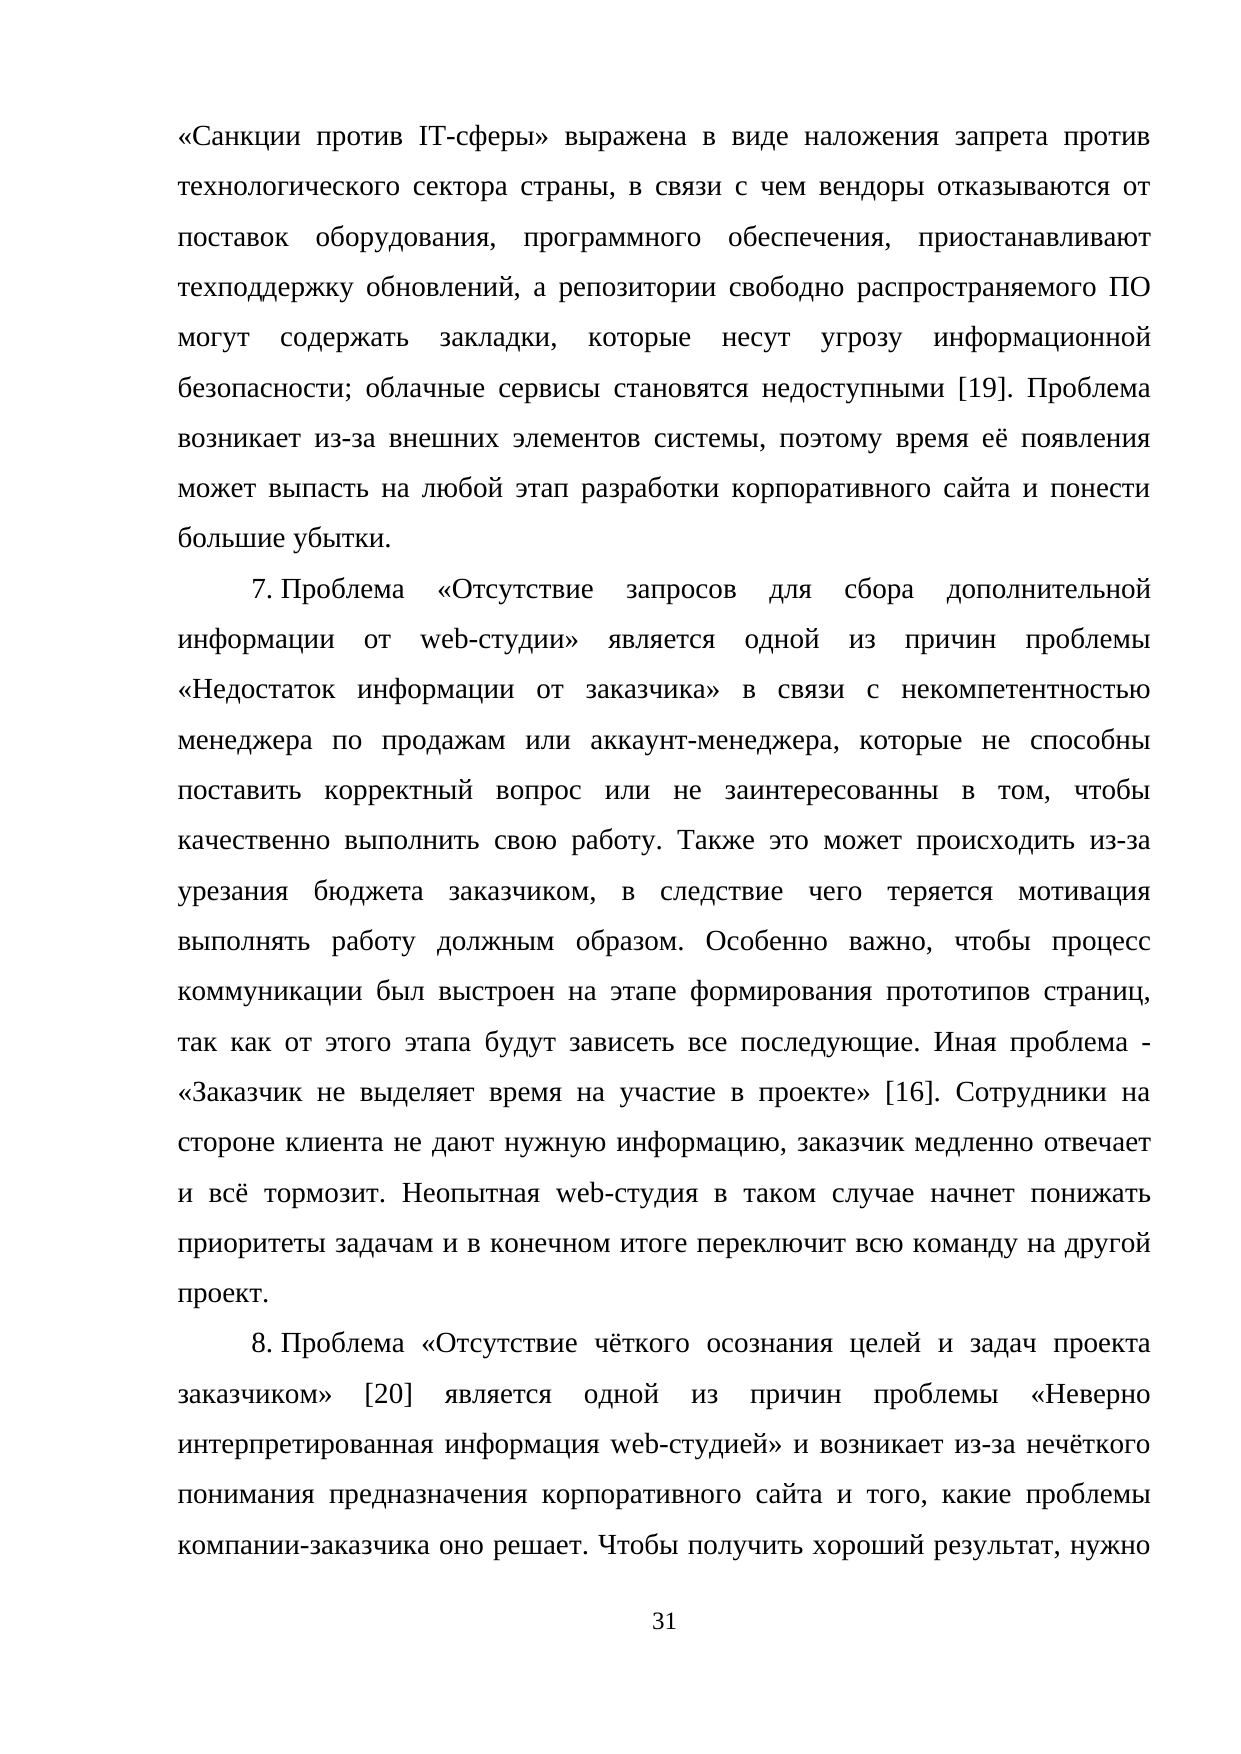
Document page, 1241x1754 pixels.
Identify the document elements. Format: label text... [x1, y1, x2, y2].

list Проблема «Отсутствие запросов для сбора дополнительной информации от web-студии» является одной из причин проблемы «Недостаток информации от заказчика» в связи с некомпетентностью менеджера по продажам или аккаунт-менеджера, которые не способны поставить корректный вопрос или не заинтересованны в том, чтобы качественно выполнить свою работу. Также это может происходить из-за урезания бюджета заказчиком, в следствие чего теряется мотивация выполнять работу должным образом. Особенно важно, чтобы процесс коммуникации был выстроен на этапе формирования прототипов страниц, так как от этого этапа будут зависеть все последующие. Иная проблема - «Заказчик не выделяет время на участие в проекте» [16]. Сотрудники на стороне клиента не дают нужную информацию, заказчик медленно отвечает и всё тормозит. Неопытная web-студия в таком случае начнет понижать приоритеты задачам и в конечном итоге переключит всю команду на другой проект. [177, 571, 1152, 1309]
list «Санкции против IT-сферы» выражена в виде наложения запрета против технологического сектора страны, в связи с чем вендоры отказываются от поставок оборудования, программного обеспечения, приостанавливают техподдержку обновлений, а репозитории свободно распространяемого ПО могут содержать закладки, которые несут угрозу информационной безопасности; облачные сервисы становятся недоступными [19]. Проблема возникает из-за внешних элементов системы, поэтому время её появления может выпасть на любой этап разработки корпоративного сайта и понести большие убытки. [177, 118, 1152, 554]
list Проблема «Отсутствие чёткого осознания целей и задач проекта заказчиком» [20] является одной из причин проблемы «Неверно интерпретированная информация web-студией» и возникает из-за нечёткого понимания предназначения корпоративного сайта и того, какие проблемы компании-заказчика оно решает. Чтобы получить хороший результат, нужно [177, 1326, 1152, 1560]
